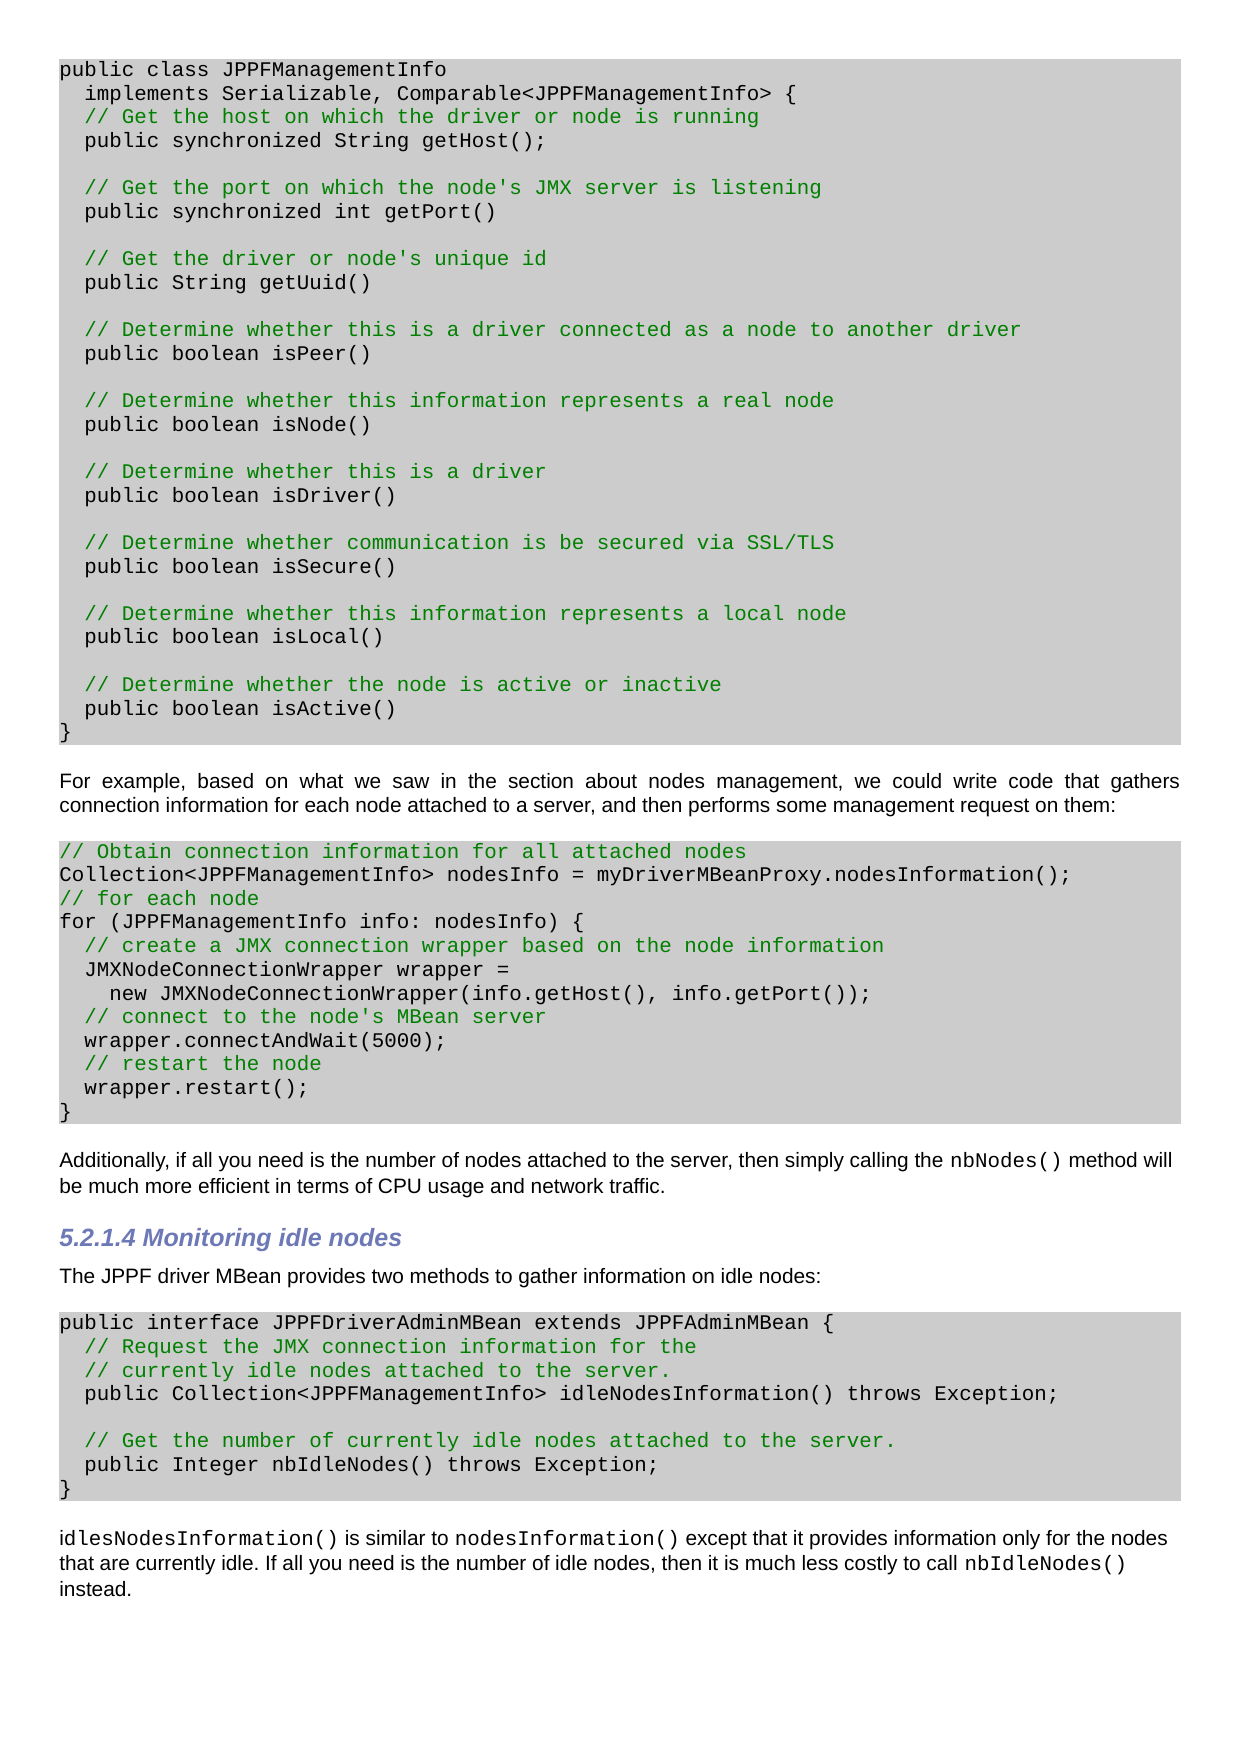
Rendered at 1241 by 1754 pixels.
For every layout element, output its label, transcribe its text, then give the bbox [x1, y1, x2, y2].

text public boolean isActive() [59, 697, 1181, 721]
text // Obtain connection information for all attached nodes [59, 841, 1181, 864]
text } [59, 721, 1181, 745]
text implements Serializable, Comparable<JPPFManagementInfo> { [59, 83, 1181, 106]
text public boolean isSecure() [59, 556, 1181, 579]
text // Request the JMX connection information for the [59, 1336, 1181, 1359]
text wrapper.restart(); [59, 1077, 1181, 1101]
text idlesNodesInformation() is similar to nodesInformation() except that it provides information only for the nodes that are currently idle. If all you need is the number of idle nodes, then it is much less costly to call nbIdleNodes() instead. [59, 1525, 1181, 1601]
text // Get the driver or node's unique id [59, 248, 1181, 272]
text Collection<JPPFManagementInfo> nodesInfo = myDriverMBeanProxy.nodesInformation(); [59, 864, 1181, 888]
text public boolean isLocal() [59, 627, 1181, 650]
text public Integer nbIdleNodes() throws Exception; [59, 1454, 1181, 1478]
text public synchronized int getPort() [59, 201, 1181, 224]
text public boolean isPeer() [59, 343, 1181, 366]
text wrapper.connectAndWait(5000); [59, 1030, 1181, 1053]
text // Get the host on which the driver or node is running [59, 106, 1181, 130]
text for (JPPFManagementInfo info: nodesInfo) { [59, 912, 1181, 935]
text public interface JPPFDriverAdminMBean extends JPPFAdminMBean { [59, 1312, 1181, 1336]
text // connect to the node's MBean server [59, 1006, 1181, 1030]
text // currently idle nodes attached to the server. [59, 1359, 1181, 1383]
text // Determine whether this is a driver [59, 461, 1181, 485]
text new JMXNodeConnectionWrapper(info.getHost(), info.getPort()); [59, 982, 1181, 1006]
text public String getUuid() [59, 272, 1181, 296]
text // Determine whether the node is active or inactive [59, 674, 1181, 697]
text public boolean isDriver() [59, 485, 1181, 508]
text public class JPPFManagementInfo [59, 59, 1181, 83]
text // Get the number of currently idle nodes attached to the server. [59, 1431, 1181, 1454]
text public boolean isNode() [59, 414, 1181, 437]
text // for each node [59, 888, 1181, 912]
text // restart the node [59, 1053, 1181, 1077]
text // Determine whether this information represents a real node [59, 390, 1181, 414]
text Additionally, if all you need is the number of nodes attached to the server, then simply calling the nbNodes() method will be much more efficient in terms of CPU usage and network traffic. [59, 1148, 1181, 1198]
text } [59, 1101, 1181, 1124]
subtitle Monitoring idle nodes [59, 1223, 1181, 1252]
text // Determine whether this is a driver connected as a node to another driver [59, 319, 1181, 343]
text For example, based on what we saw in the section about nodes management, we could write code that gathers connection information for each node attached to a server, and then performs some management request on them: [59, 769, 1181, 817]
text JMXNodeConnectionWrapper wrapper = [59, 959, 1181, 982]
text public synchronized String getHost(); [59, 130, 1181, 154]
text } [59, 1478, 1181, 1501]
text // Determine whether communication is be secured via SSL/TLS [59, 532, 1181, 556]
text // create a JMX connection wrapper based on the node information [59, 935, 1181, 959]
text // Get the port on which the node's JMX server is listening [59, 177, 1181, 201]
text // Determine whether this information represents a local node [59, 603, 1181, 627]
text public Collection<JPPFManagementInfo> idleNodesInformation() throws Exception; [59, 1383, 1181, 1407]
text The JPPF driver MBean provides two methods to gather information on idle nodes: [59, 1264, 1181, 1288]
